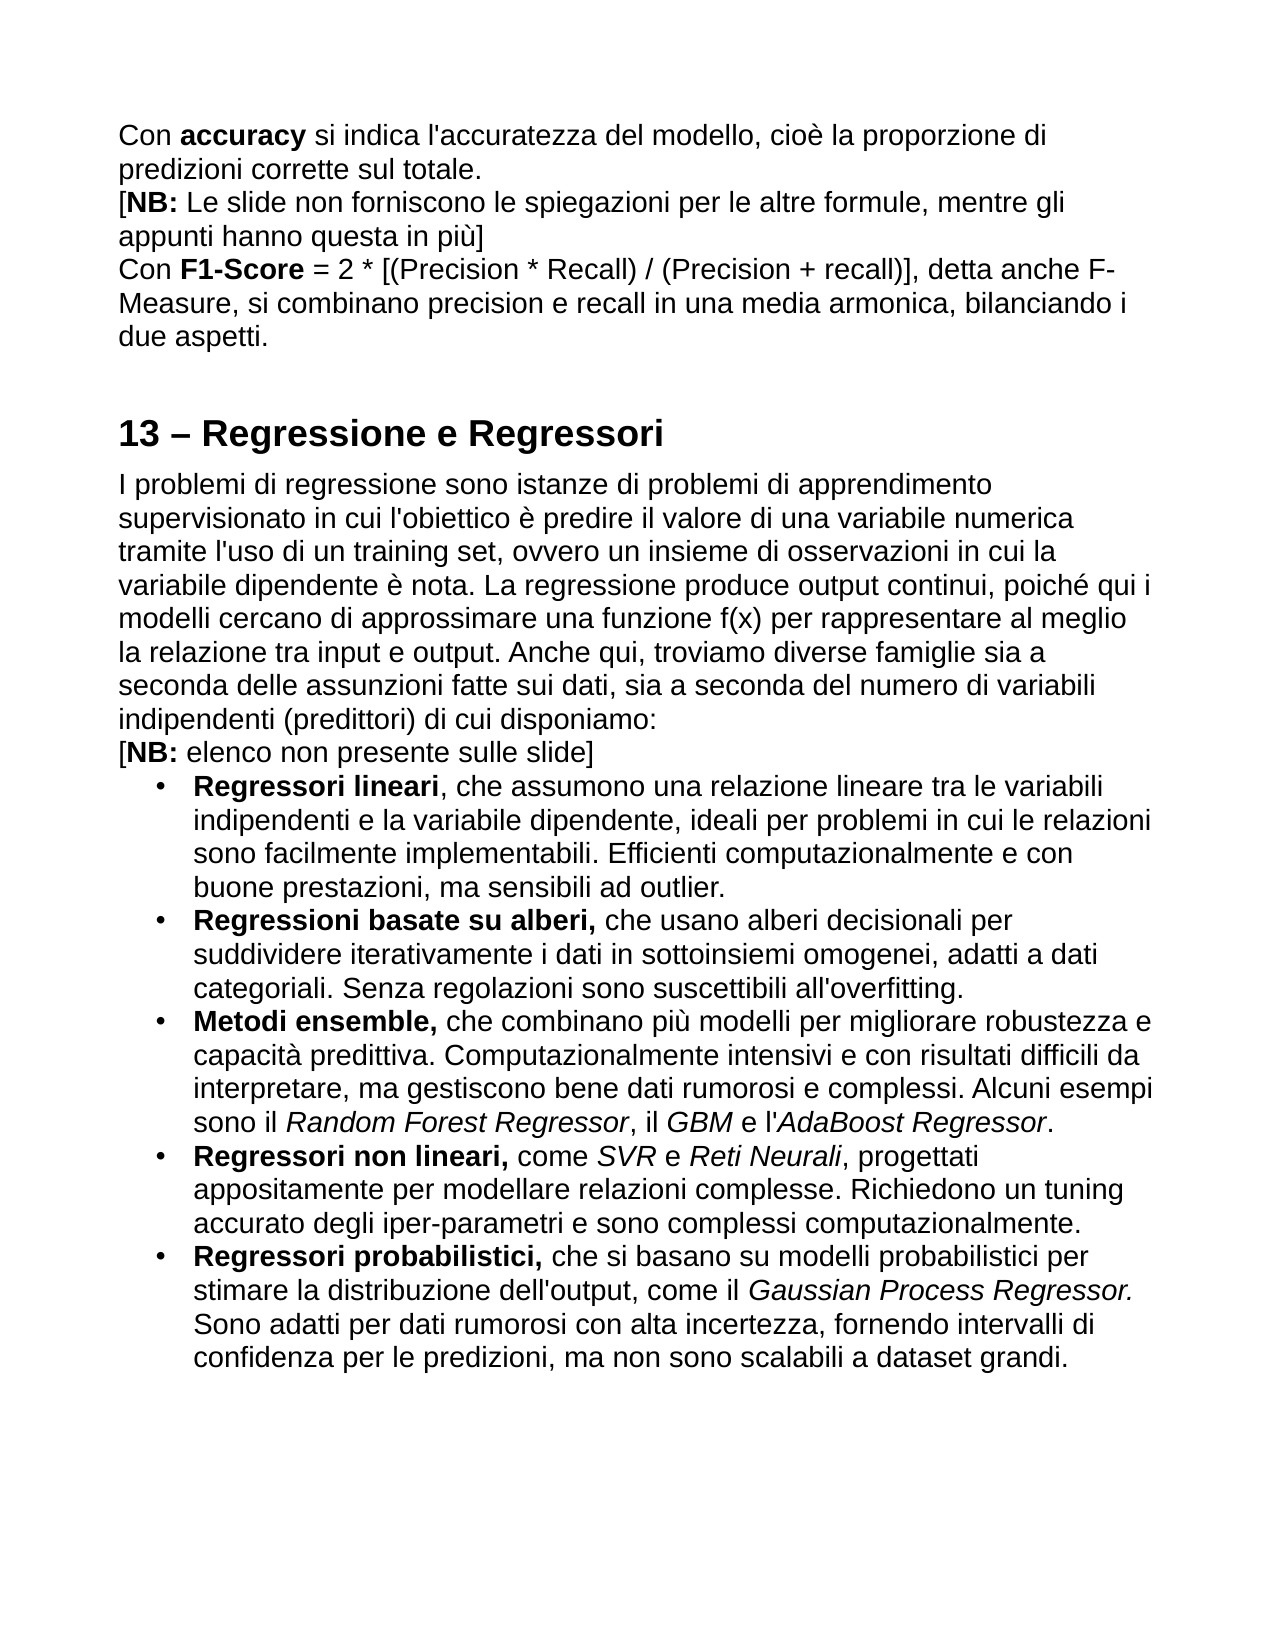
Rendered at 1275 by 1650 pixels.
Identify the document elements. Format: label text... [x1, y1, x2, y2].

text I problemi di regressione sono istanze di problemi di apprendimento supervisionato in cui l'obiettico è predire il valore di una variabile numerica tramite l'uso di un training set, ovvero un insieme di osservazioni in cui la variabile dipendente è nota. La regressione produce output continui, poiché qui i modelli cercano di approssimare una funzione f(x) per rappresentare al meglio la relazione tra input e output. Anche qui, troviamo diverse famiglie sia a seconda delle assunzioni fatte sui dati, sia a seconda del numero di variabili indipendenti (predittori) di cui disponiamo: [118, 467, 1157, 735]
list Regressori lineari, che assumono una relazione lineare tra le variabili indipendenti e la variabile dipendente, ideali per problemi in cui le relazioni sono facilmente implementabili. Efficienti computazionalmente e con buone prestazioni, ma sensibili ad outlier. [156, 769, 1157, 903]
list Regressori non lineari, come SVR e Reti Neurali, progettati appositamente per modellare relazioni complesse. Richiedono un tuning accurato degli iper-parametri e sono complessi computazionalmente. [156, 1138, 1157, 1239]
list Metodi ensemble, che combinano più modelli per migliorare robustezza e capacità predittiva. Computazionalmente intensivi e con risultati difficili da interpretare, ma gestiscono bene dati rumorosi e complessi. Alcuni esempi sono il Random Forest Regressor, il GBM e l'AdaBoost Regressor. [156, 1004, 1157, 1138]
text [NB: elenco non presente sulle slide] [118, 735, 1157, 769]
list Regressioni basate su alberi, che usano alberi decisionali per suddividere iterativamente i dati in sottoinsiemi omogenei, adatti a dati categoriali. Senza regolazioni sono suscettibili all'overfitting. [156, 903, 1157, 1004]
text Con accuracy si indica l'accuratezza del modello, cioè la proporzione di predizioni corrette sul totale. [118, 118, 1157, 185]
subtitle 13 – Regressione e Regressori [118, 411, 1157, 454]
text Con F1-Score = 2 * [(Precision * Recall) / (Precision + recall)], detta anche F-Measure, si combinano precision e recall in una media armonica, bilanciando i due aspetti. [118, 252, 1157, 353]
list Regressori probabilistici, che si basano su modelli probabilistici per stimare la distribuzione dell'output, come il Gaussian Process Regressor. Sono adatti per dati rumorosi con alta incertezza, fornendo intervalli di confidenza per le predizioni, ma non sono scalabili a dataset grandi. [156, 1239, 1157, 1374]
text [NB: Le slide non forniscono le spiegazioni per le altre formule, mentre gli appunti hanno questa in più] [118, 185, 1157, 252]
